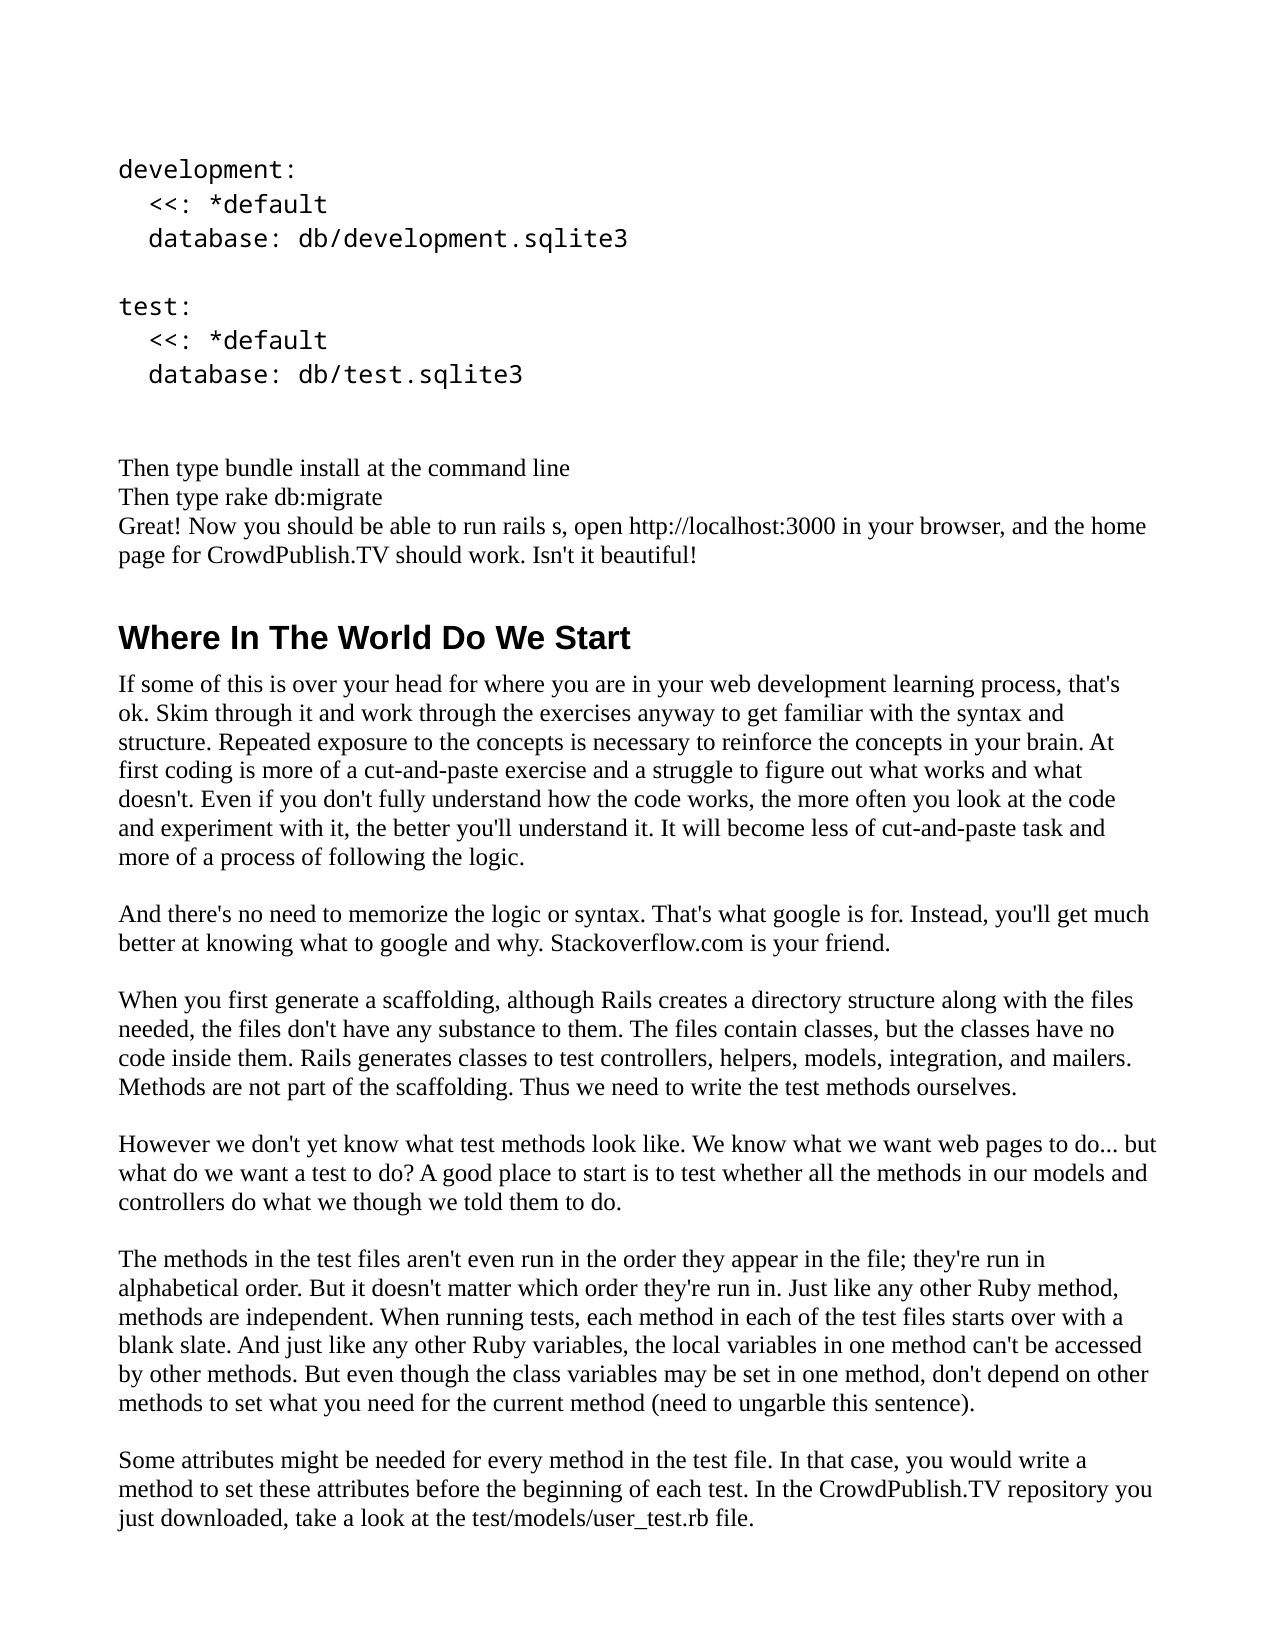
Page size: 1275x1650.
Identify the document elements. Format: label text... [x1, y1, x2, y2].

text development: [118, 152, 1157, 186]
text When you first generate a scaffolding, although Rails creates a directory structure along with the files needed, the files don't have any substance to them. The files contain classes, but the classes have no code inside them. Rails generates classes to test controllers, helpers, models, integration, and mailers. Methods are not part of the scaffolding. Thus we need to write the test methods ourselves. [118, 985, 1157, 1100]
subtitle Where In The World Do We Start [118, 618, 1157, 657]
text Some attributes might be needed for every method in the test file. In that case, you would write a method to set these attributes before the beginning of each test. In the CrowdPublish.TV repository you just downloaded, take a look at the test/models/user_test.rb file. [118, 1445, 1157, 1532]
text database: db/test.sqlite3 [118, 357, 1157, 391]
text However we don't yet know what test methods look like. We know what we want web pages to do... but what do we want a test to do? A good place to start is to test whether all the methods in our models and controllers do what we though we told them to do. [118, 1129, 1157, 1215]
text <<: *default [118, 322, 1157, 357]
text <<: *default [118, 186, 1157, 220]
text And there's no need to memorize the logic or syntax. That's what google is for. Instead, you'll get much better at knowing what to google and why. Stackoverflow.com is your friend. [118, 899, 1157, 957]
text Then type rake db:migrate [118, 482, 1157, 511]
text Great! Now you should be able to run rails s, open http://localhost:3000 in your browser, and the home page for CrowdPublish.TV should work. Isn't it beautiful! [118, 511, 1157, 568]
text Then type bundle install at the command line [118, 453, 1157, 482]
text If some of this is over your head for where you are in your web development learning process, that's ok. Skim through it and work through the exercises anyway to get familiar with the syntax and structure. Repeated exposure to the concepts is necessary to reinforce the concepts in your brain. At first coding is more of a cut-and-paste exercise and a struggle to figure out what works and what doesn't. Even if you don't fully understand how the code works, the more often you look at the code and experiment with it, the better you'll understand it. It will become less of cut-and-paste task and more of a process of following the logic. [118, 669, 1157, 870]
text test: [118, 288, 1157, 322]
text The methods in the test files aren't even run in the order they appear in the file; they're run in alphabetical order. But it doesn't matter which order they're run in. Just like any other Ruby method, methods are independent. When running tests, each method in each of the test files starts over with a blank slate. And just like any other Ruby variables, the local variables in one method can't be accessed by other methods. But even though the class variables may be set in one method, don't depend on other methods to set what you need for the current method (need to ungarble this sentence). [118, 1244, 1157, 1417]
text database: db/development.sqlite3 [118, 220, 1157, 254]
